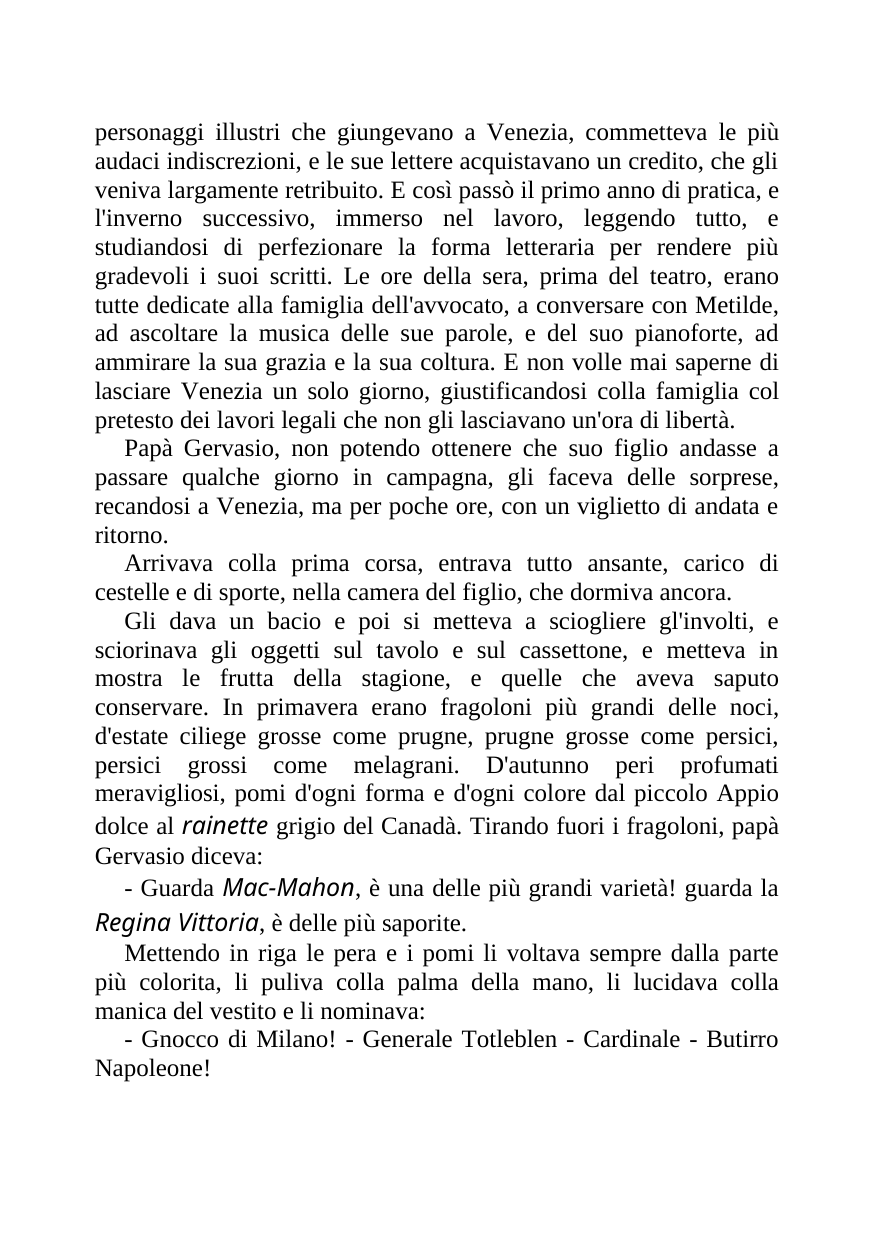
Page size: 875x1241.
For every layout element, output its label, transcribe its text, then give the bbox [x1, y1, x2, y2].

text Arrivava colla prima corsa, entrava tutto ansante, carico di cestelle e di sporte, nella camera del figlio, che dormiva ancora. [94, 548, 779, 606]
text Mettendo in riga le pera e i pomi li voltava sempre dalla parte più colorita, li puliva colla palma della mano, li lucidava colla manica del vestito e li nominava: [94, 938, 779, 1024]
text Papà Gervasio, non potendo ottenere che suo figlio andasse a passare qualche giorno in campagna, gli faceva delle sorprese, recandosi a Venezia, ma per poche ore, con un viglietto di andata e ritorno. [94, 433, 779, 548]
text personaggi illustri che giungevano a Venezia, commetteva le più audaci indiscrezioni, e le sue lettere acquistavano un credito, che gli veniva largamente retribuito. E così passò il primo anno di pratica, e l'inverno successivo, immerso nel lavoro, leggendo tutto, e studiandosi di perfezionare la forma letteraria per rendere più gradevoli i suoi scritti. Le ore della sera, prima del teatro, erano tutte dedicate alla famiglia dell'avvocato, a conversare con Metilde, ad ascoltare la musica delle sue parole, e del suo pianoforte, ad ammirare la sua grazia e la sua coltura. E non volle mai saperne di lasciare Venezia un solo giorno, giustificandosi colla famiglia col pretesto dei lavori legali che non gli lasciavano un'ora di libertà. [94, 117, 779, 433]
text Gli dava un bacio e poi si metteva a sciogliere gl'involti, e sciorinava gli oggetti sul tavolo e sul cassettone, e metteva in mostra le frutta della stagione, e quelle che aveva saputo conservare. In primavera erano fragoloni più grandi delle noci, d'estate ciliege grosse come prugne, prugne grosse come persici, persici grossi come melagrani. D'autunno peri profumati meravigliosi, pomi d'ogni forma e d'ogni colore dal piccolo Appio dolce al rainette grigio del Canadà. Tirando fuori i fragoloni, papà Gervasio diceva: [94, 606, 779, 870]
text - Gnocco di Milano! - Generale Totleblen - Cardinale - Butirro Napoleone! [94, 1024, 779, 1082]
text - Guarda Mac-Mahon, è una delle più grandi varietà! guarda la Regina Vittoria, è delle più saporite. [94, 870, 779, 938]
